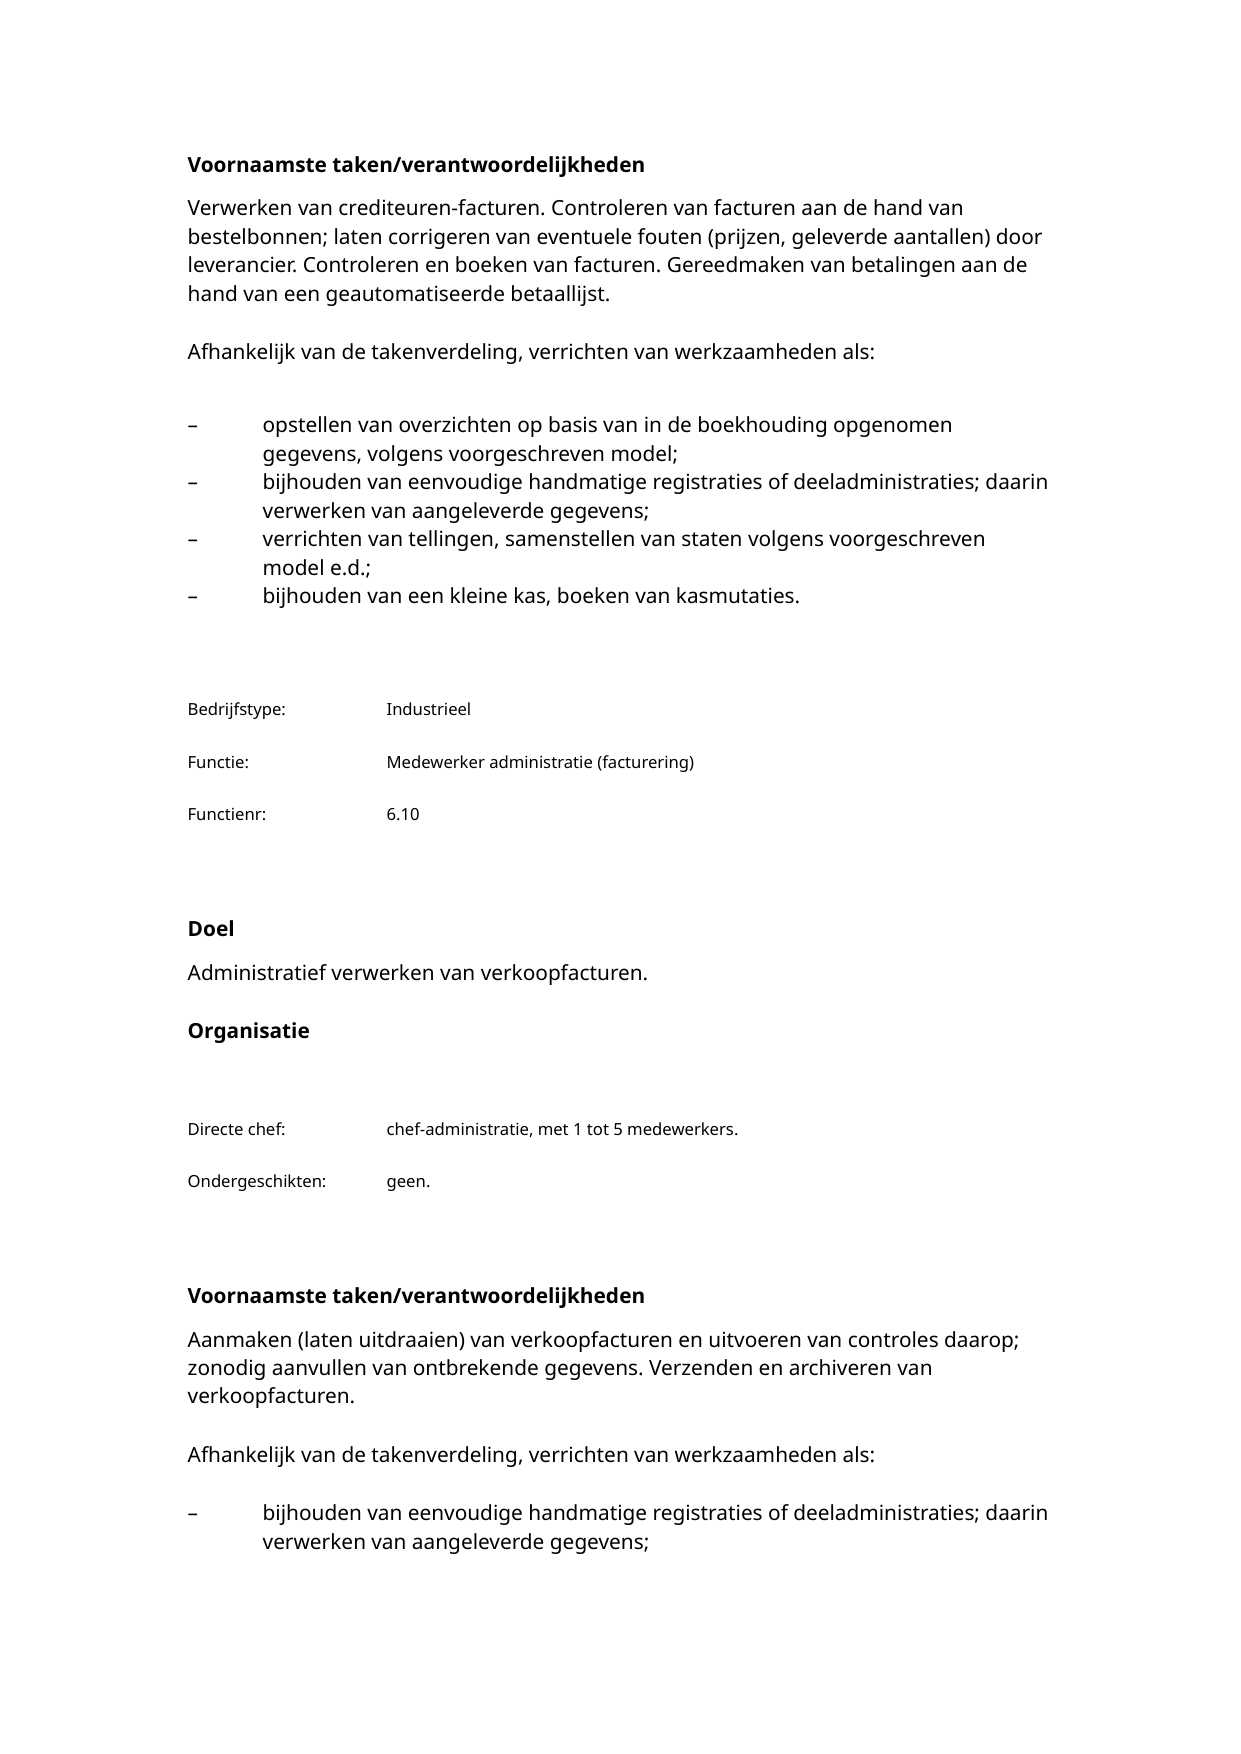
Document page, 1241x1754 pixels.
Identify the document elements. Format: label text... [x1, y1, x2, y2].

text Afhankelijk van de takenverdeling, verrichten van werkzaamheden als: [187, 337, 1053, 366]
table_header Directe chef: [188, 1118, 386, 1170]
list opstellen van overzichten op basis van in de boekhouding opgenomen gegevens, volgens voorgeschreven model; [187, 411, 1053, 467]
table_cell Ondergeschikten: [188, 1170, 386, 1223]
text Afhankelijk van de takenverdeling, verrichten van werkzaamheden als: [187, 1440, 1053, 1468]
table_cell Functienr: [188, 803, 386, 856]
list bijhouden van eenvoudige handmatige registraties of deeladministraties; daarin verwerken van aangeleverde gegevens; [187, 467, 1053, 524]
table_cell geen. [386, 1170, 1053, 1223]
list bijhouden van eenvoudige handmatige registraties of deeladministraties; daarin verwerken van aangeleverde gegevens; [187, 1498, 1053, 1555]
list bijhouden van een kleine kas, boeken van kasmutaties. [187, 581, 1053, 610]
text Voornaamste taken/verantwoordelijkheden [187, 150, 1053, 178]
table_header chef-administratie, met 1 tot 5 medewerkers. [386, 1118, 1053, 1170]
text Aanmaken (laten uitdraaien) van verkoopfacturen en uitvoeren van controles daarop; zonodig aanvullen van ontbrekende gegevens. Verzenden en archiveren van verkoopfacturen. [187, 1325, 1053, 1410]
table_cell 6.10 [386, 803, 1053, 856]
text Administratief verwerken van verkoopfacturen. [187, 958, 1053, 986]
table_cell Medewerker administratie (facturering) [386, 750, 1053, 803]
text Doel [187, 914, 1053, 943]
text Organisatie [187, 1016, 1053, 1044]
table_header Bedrijfstype: [188, 698, 386, 750]
text Verwerken van crediteuren-facturen. Controleren van facturen aan de hand van bestelbonnen; laten corrigeren van eventuele fouten (prijzen, geleverde aantallen) door leverancier. Controleren en boeken van facturen. Gereedmaken van betalingen aan de hand van een geautomatiseerde betaallijst. [187, 193, 1053, 307]
list verrichten van tellingen, samenstellen van staten volgens voorgeschreven model e.d.; [187, 524, 1053, 581]
table_header Industrieel [386, 698, 1053, 750]
table_cell Functie: [188, 750, 386, 803]
text Voornaamste taken/verantwoordelijkheden [187, 1281, 1053, 1310]
